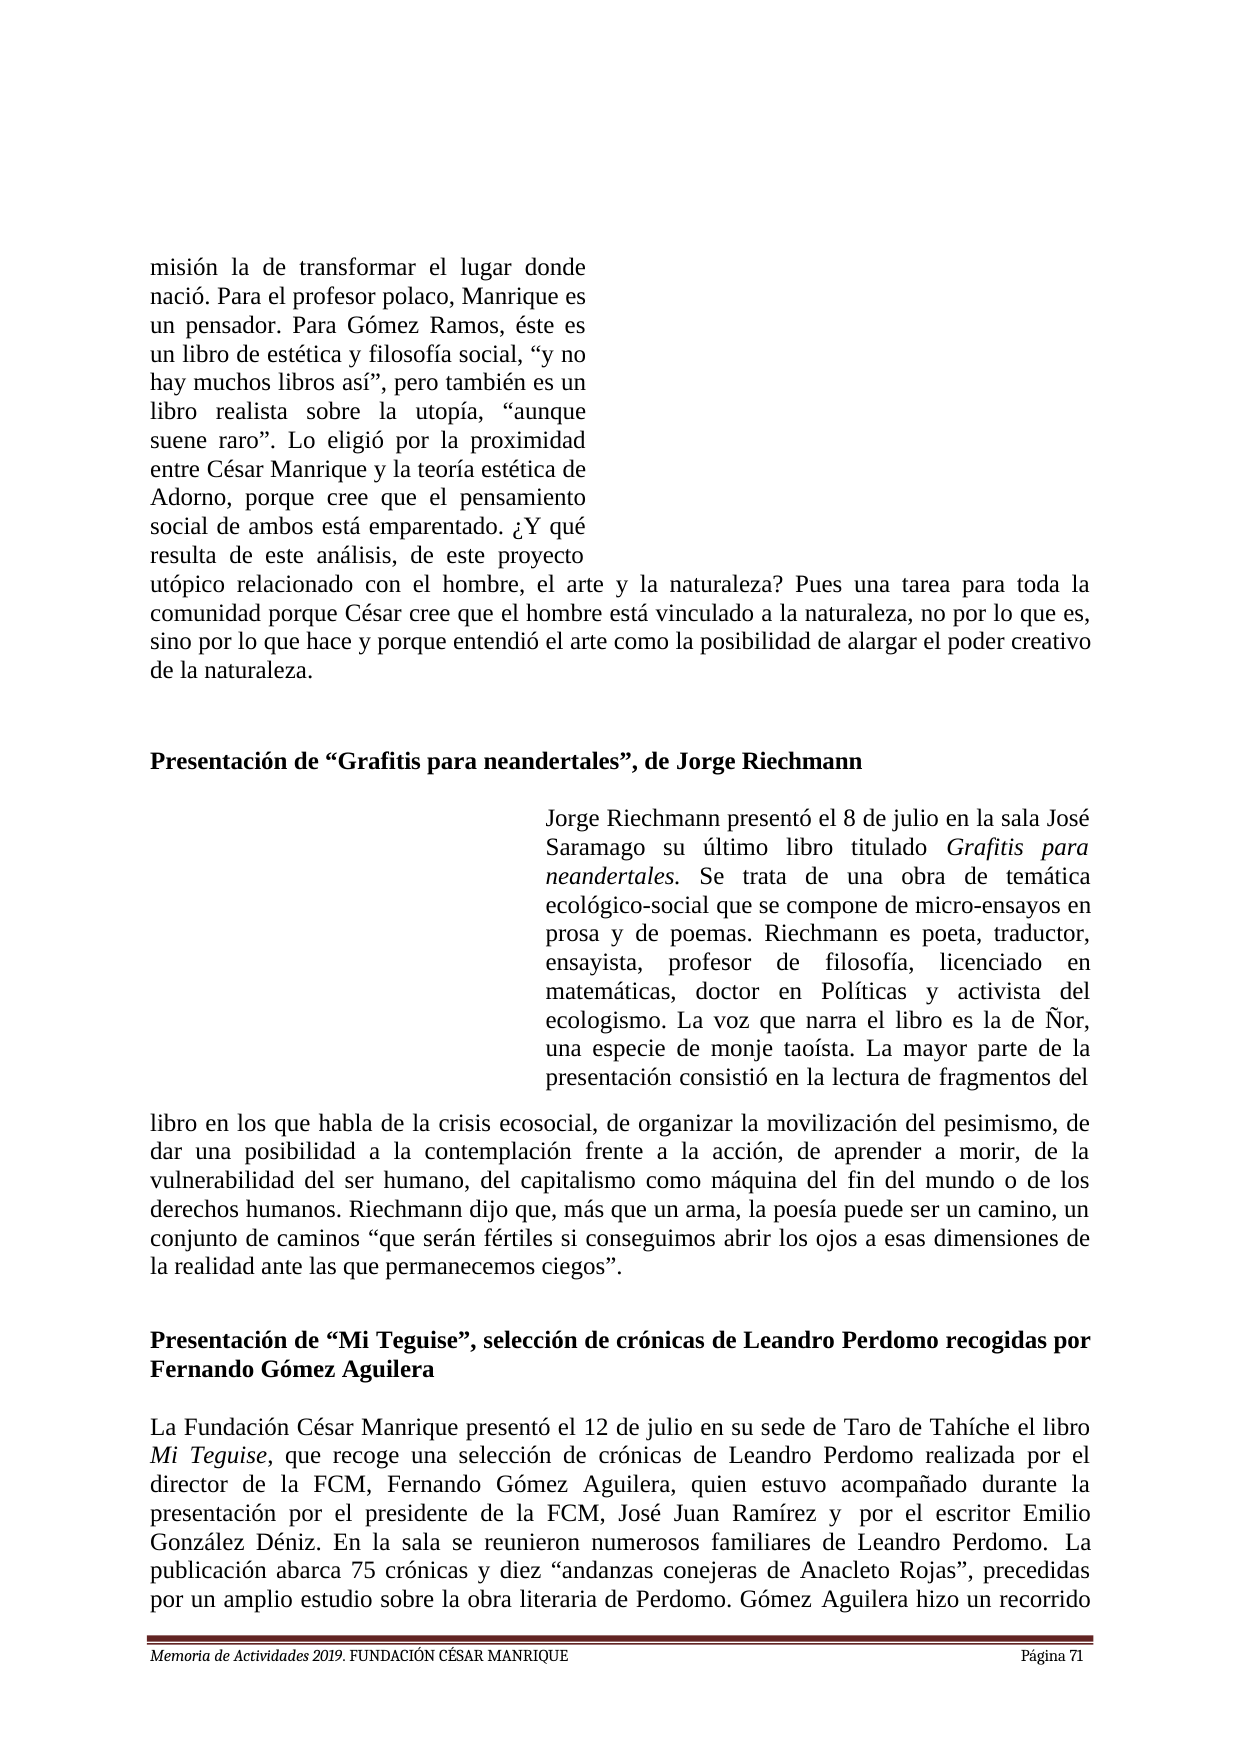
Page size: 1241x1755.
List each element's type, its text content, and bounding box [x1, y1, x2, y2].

subtitle Presentación de “Mi Teguise”, selección de crónicas de Leandro Perdomo recogidas por Fernando Gómez Aguilera [150, 1326, 1091, 1383]
text misión la de transformar el lugar donde nació. Para el profesor polaco, Manrique es un pensador. Para Gómez Ramos, éste es un libro de estética y filosofía social, “y no hay muchos libros así”, pero también es un libro realista sobre la utopía, “aunque suene raro”. Lo eligió por la proximidad entre César Manrique y la teoría estética de Adorno, porque cree que el pensamiento social de ambos está emparentado. ¿Y qué resulta de este análisis, de este proyecto [150, 252, 586, 569]
text utópico relacionado con el hombre, el arte y la naturaleza? Pues una tarea para toda la comunidad porque César cree que el hombre está vinculado a la naturaleza, no por lo que es, sino por lo que hace y porque entendió el arte como la posibilidad de alargar el poder creativo de la naturaleza. [150, 569, 1091, 684]
text libro en los que habla de la crisis ecosocial, de organizar la movilización del pesimismo, de dar una posibilidad a la contemplación frente a la acción, de aprender a morir, de la vulnerabilidad del ser humano, del capitalismo como máquina del fin del mundo o de los derechos humanos. Riechmann dijo que, más que un arma, la poesía puede ser un camino, un conjunto de caminos “que serán fértiles si conseguimos abrir los ojos a esas dimensiones de la realidad ante las que permanecemos ciegos”. [150, 1108, 1091, 1280]
subtitle Presentación de “Grafitis para neandertales”, de Jorge Riechmann [150, 746, 1167, 775]
text La Fundación César Manrique presentó el 12 de julio en su sede de Taro de Tahíche el libro Mi Teguise, que recoge una selección de crónicas de Leandro Perdomo realizada por el director de la FCM, Fernando Gómez Aguilera, quien estuvo acompañado durante la presentación por el presidente de la FCM, José Juan Ramírez y por el escritor Emilio González Déniz. En la sala se reunieron numerosos familiares de Leandro Perdomo. La publicación abarca 75 crónicas y diez “andanzas conejeras de Anacleto Rojas”, precedidas por un amplio estudio sobre la obra literaria de Perdomo. Gómez Aguilera hizo un recorrido [150, 1412, 1091, 1613]
text Jorge Riechmann presentó el 8 de julio en la sala José Saramago su último libro titulado Grafitis para neandertales. Se trata de una obra de temática ecológico-social que se compone de micro-ensayos en prosa y de poemas. Riechmann es poeta, traductor, ensayista, profesor de filosofía, licenciado en matemáticas, doctor en Políticas y activista del ecologismo. La voz que narra el libro es la de Ñor, una especie de monje taoísta. La mayor parte de la presentación consistió en la lectura de fragmentos del [545, 803, 1091, 1091]
